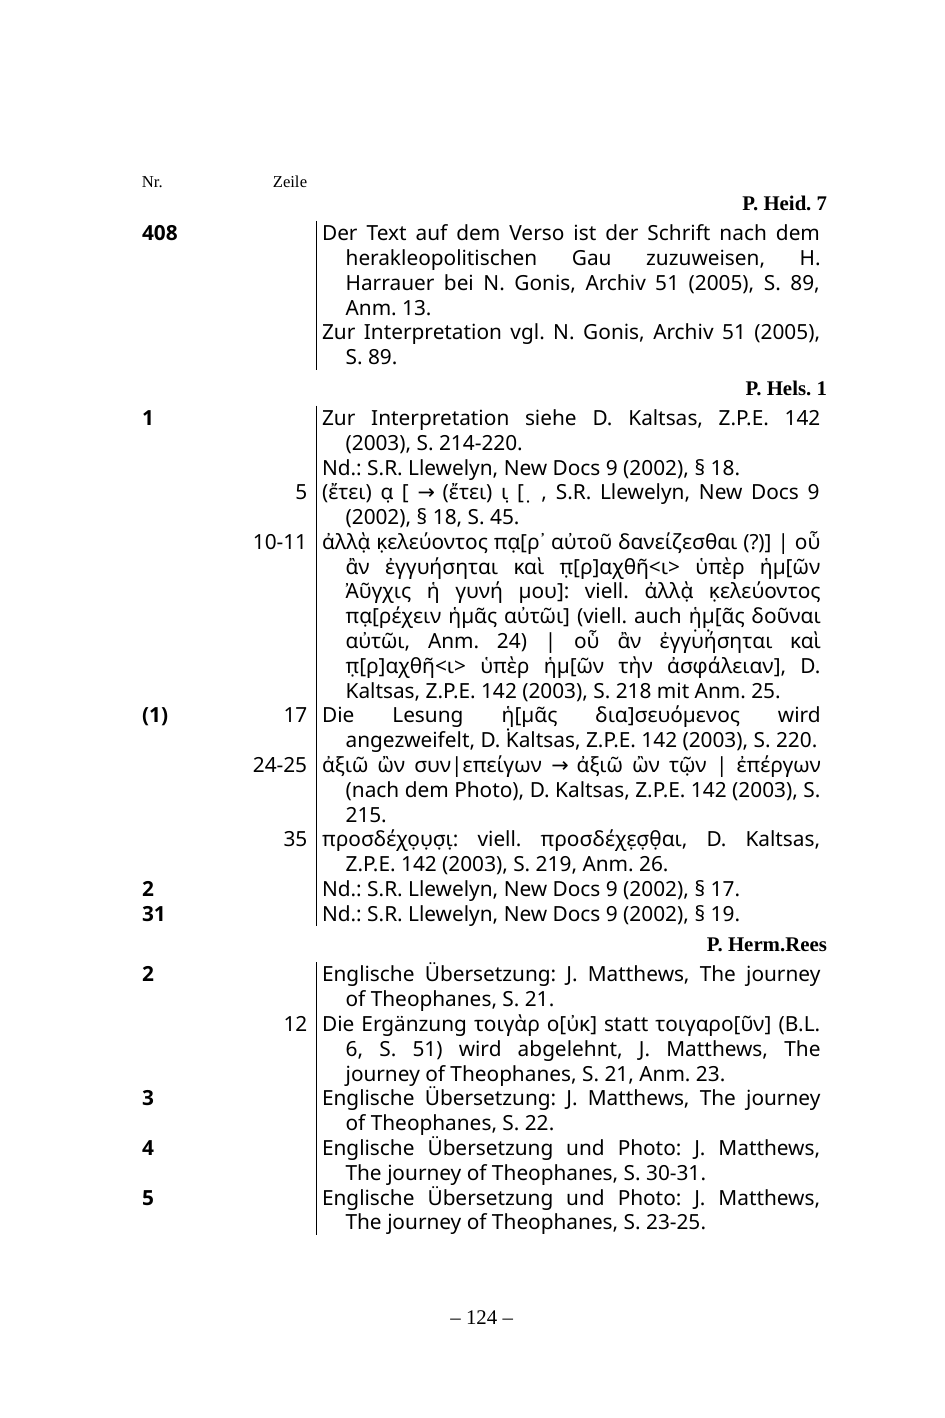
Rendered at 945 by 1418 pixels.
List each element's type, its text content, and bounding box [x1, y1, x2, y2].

table_header Englische Übersetzung: J. Matthews, The journey of Theophanes, S. 21. [317, 962, 827, 1012]
table_cell Die Ergänzung τοιγὰρ ο[ὐκ] statt τοιγαρο[ῦν] (B.L. 6, S. 51) wird abgelehnt, J. Matthews, The journey of Theophanes, S. 21, Anm. 23. [317, 1012, 827, 1086]
table_cell Englische Übersetzung und Photo: J. Matthews, The journey of Theophanes, S. 30-31. [317, 1136, 827, 1185]
table_cell ἀλλὰ̣ κ̣ελεύοντος πα̣[ρ᾿ αὐτοῦ δανείζεσθαι (?)] | οὗ ἂν ἐγγυήσηται καὶ π̣[ρ]αχθῆ<ι> ὑπὲρ ἡμ[ῶν Ἀῦγχις ἡ γυνή μου]: viell. ἀλλὰ̣ κ̣ελεύοντος πα̣[ρέχειν ἡμᾶς αὐτῶι] (viell. auch ἡ̣μ̣[ᾶς δοῦναι αὐτῶι, Anm. 24) | οὗ ἂν ἐγγυήσηται καὶ π̣[ρ]αχθῆ<ι> ὑπὲρ ἡμ[ῶν τὴν ἀσφάλειαν], D. Kaltsas, Z.P.E. 142 (2003), S. 218 mit Anm. 25. [317, 530, 827, 703]
table_cell [136, 480, 224, 529]
subtitle P. Heid. 7 [136, 191, 827, 215]
table_cell [136, 455, 316, 480]
table_cell Nd.: S.R. Llewelyn, New Docs 9 (2002), § 18. [317, 455, 827, 480]
table_header 408 [136, 221, 316, 320]
table_cell [136, 753, 224, 827]
table_cell προσδέχο̣υ̣σ̣ι̣: viell. προσδέχε̣σ̣θ̣αι, D. Kaltsas, Z.P.E. 142 (2003), S. 219, Anm. 26. [317, 827, 827, 877]
table_header Der Text auf dem Verso ist der Schrift nach dem herakleopolitischen Gau zuzuweisen, H. Harrauer bei N. Gonis, Archiv 51 (2005), S. 89, Anm. 13. [317, 221, 827, 320]
table_cell [136, 827, 224, 877]
table_cell 3 [136, 1086, 316, 1136]
table_cell [136, 320, 316, 369]
table_cell 2 [136, 877, 316, 901]
table_cell Die Lesung ἡ̣[μᾶς δια]σευόμενος wird angezweifelt, D. Kaltsas, Z.P.E. 142 (2003), S. 220. [317, 703, 827, 753]
table_cell Englische Übersetzung: J. Matthews, The journey of Theophanes, S. 22. [317, 1086, 827, 1136]
table_cell 17 [224, 703, 316, 753]
table_cell 35 [224, 827, 316, 877]
table_header 1 [136, 406, 316, 455]
table_cell 5 [224, 480, 316, 529]
table_cell 24-25 [224, 753, 316, 827]
table_cell Zur Interpretation vgl. N. Gonis, Archiv 51 (2005), S. 89. [317, 320, 827, 369]
subtitle P. Herm.Rees [136, 932, 827, 956]
table_cell 31 [136, 901, 316, 926]
table_cell 12 [224, 1012, 316, 1086]
table_cell (ἔτει) α̣ [ → (ἔτει) ι̣ [ ̣ , S.R. Llewelyn, New Docs 9 (2002), § 18, S. 45. [317, 480, 827, 529]
table_cell [136, 530, 224, 703]
table_cell 4 [136, 1136, 316, 1185]
table_cell [136, 1012, 224, 1086]
table_cell (1) [136, 703, 224, 753]
table_cell Englische Übersetzung und Photo: J. Matthews, The journey of Theophanes, S. 23-25. [317, 1185, 827, 1235]
table_header Zur Interpretation siehe D. Kaltsas, Z.P.E. 142 (2003), S. 214-220. [317, 406, 827, 455]
table_cell 10-11 [224, 530, 316, 703]
table_cell Nd.: S.R. Llewelyn, New Docs 9 (2002), § 17. [317, 877, 827, 901]
subtitle P. Hels. 1 [136, 376, 827, 399]
table_cell 5 [136, 1185, 316, 1235]
table_cell ἀξιῶ ὢν συν|επείγων → ἀξιῶ ὢν τῶ̣ν | ἐπέργων (nach dem Photo), D. Kaltsas, Z.P.E. 142 (2003), S. 215. [317, 753, 827, 827]
table_cell Nd.: S.R. Llewelyn, New Docs 9 (2002), § 19. [317, 901, 827, 926]
table_header 2 [136, 962, 316, 1012]
